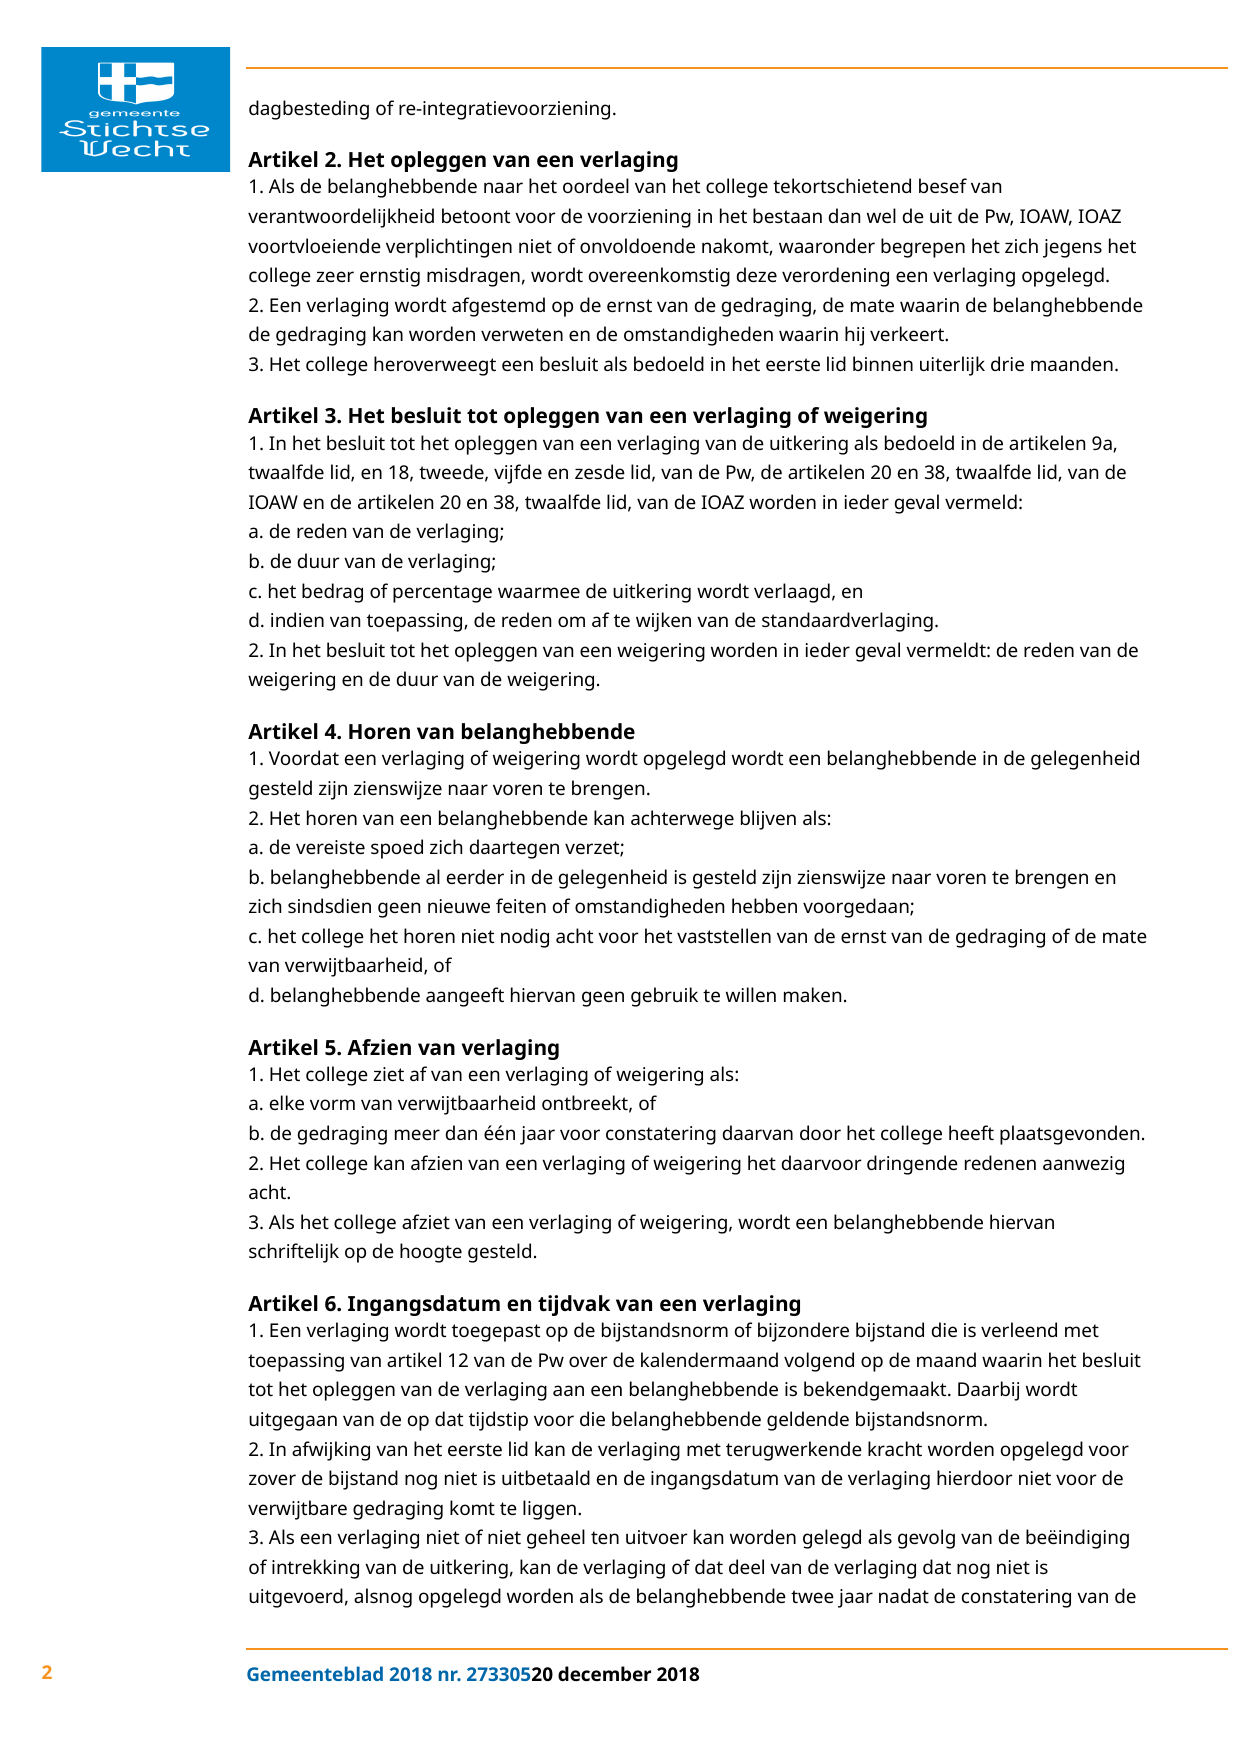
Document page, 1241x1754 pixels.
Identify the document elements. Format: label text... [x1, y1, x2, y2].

text d. indien van toepassing, de reden om af te wijken van de standaardverlaging. [248, 607, 1152, 633]
text 3. Als het college afziet van een verlaging of weigering, wordt een belanghebbende hiervan schriftelijk op de hoogte gesteld. [248, 1209, 1152, 1264]
text d. belanghebbende aangeeft hiervan geen gebruik te willen maken. [248, 982, 1152, 1008]
text 3. Het college heroverweegt een besluit als bedoeld in het eerste lid binnen uiterlijk drie maanden. [248, 351, 1152, 377]
text a. de reden van de verlaging; [248, 519, 1152, 544]
text 2. In het besluit tot het opleggen van een weigering worden in ieder geval vermeldt: de reden van de weigering en de duur van de weigering. [248, 637, 1152, 692]
picture [137, 63, 174, 103]
text 2. Het horen van een belanghebbende kan achterwege blijven als: [248, 805, 1152, 830]
text 1. Het college ziet af van een verlaging of weigering als: [248, 1061, 1152, 1087]
text c. het bedrag of percentage waarmee de uitkering wordt verlaagd, en [248, 578, 1152, 604]
text dagbesteding of re-integratievoorziening. [248, 95, 1152, 121]
text a. elke vorm van verwijtbaarheid ontbreekt, of [248, 1091, 1152, 1116]
text 1. Als de belanghebbende naar het oordeel van het college tekortschietend besef van verantwoordelijkheid betoont voor de voorziening in het bestaan dan wel de uit de Pw, IOAW, IOAZ voortvloeiende verplichtingen niet of onvoldoende nakomt, waaronder begrepen het zich jegens het college zeer ernstig misdragen, wordt overeenkomstig deze verordening een verlaging opgelegd. [248, 174, 1152, 288]
text 2. In afwijking van het eerste lid kan de verlaging met terugwerkende kracht worden opgelegd voor zover de bijstand nog niet is uitbetaald en de ingangsdatum van de verlaging hierdoor niet voor de verwijtbare gedraging komt te liggen. [248, 1436, 1152, 1521]
text Artikel 6. Ingangsdatum en tijdvak van een verlaging [248, 1289, 1152, 1317]
text Artikel 5. Afzien van verlaging [248, 1033, 1152, 1061]
picture [99, 63, 135, 101]
text 2. Een verlaging wordt afgestemd op de ernst van de gedraging, de mate waarin de belanghebbende de gedraging kan worden verweten en de omstandigheden waarin hij verkeert. [248, 292, 1152, 347]
text 1. In het besluit tot het opleggen van een verlaging van de uitkering als bedoeld in de artikelen 9a, twaalfde lid, en 18, tweede, vijfde en zesde lid, van de Pw, de artikelen 20 en 38, twaalfde lid, van de IOAW en de artikelen 20 en 38, twaalfde lid, van de IOAZ worden in ieder geval vermeld: [248, 430, 1152, 515]
text b. de gedraging meer dan één jaar voor constatering daarvan door het college heeft plaatsgevonden. [248, 1120, 1152, 1146]
text 1. Voordat een verlaging of weigering wordt opgelegd wordt een belanghebbende in de gelegenheid gesteld zijn zienswijze naar voren te brengen. [248, 746, 1152, 801]
text a. de vereiste spoed zich daartegen verzet; [248, 834, 1152, 860]
text 3. Als een verlaging niet of niet geheel ten uitvoer kan worden gelegd als gevolg van de beëindiging of intrekking van de uitkering, kan de verlaging of dat deel van de verlaging dat nog niet is uitgevoerd, alsnog opgelegd worden als de belanghebbende twee jaar nadat de constatering van de [248, 1524, 1152, 1609]
text Artikel 2. Het opleggen van een verlaging [248, 145, 1152, 174]
text b. de duur van de verlaging; [248, 548, 1152, 574]
text Artikel 3. Het besluit tot opleggen van een verlaging of weigering [248, 402, 1152, 430]
text 1. Een verlaging wordt toegepast op de bijstandsnorm of bijzondere bijstand die is verleend met toepassing van artikel 12 van de Pw over de kalendermaand volgend op de maand waarin het besluit tot het opleggen van de verlaging aan een belanghebbende is bekendgemaakt. Daarbij wordt uitgegaan van de op dat tijdstip voor die belanghebbende geldende bijstandsnorm. [248, 1317, 1152, 1432]
text Artikel 4. Horen van belanghebbende [248, 717, 1152, 746]
text 2. Het college kan afzien van een verlaging of weigering het daarvoor dringende redenen aanwezig acht. [248, 1150, 1152, 1205]
text b. belanghebbende al eerder in de gelegenheid is gesteld zijn zienswijze naar voren te brengen en zich sindsdien geen nieuwe feiten of omstandigheden hebben voorgedaan; [248, 864, 1152, 919]
text c. het college het horen niet nodig acht voor het vaststellen van de ernst van de gedraging of de mate van verwijtbaarheid, of [248, 923, 1152, 978]
